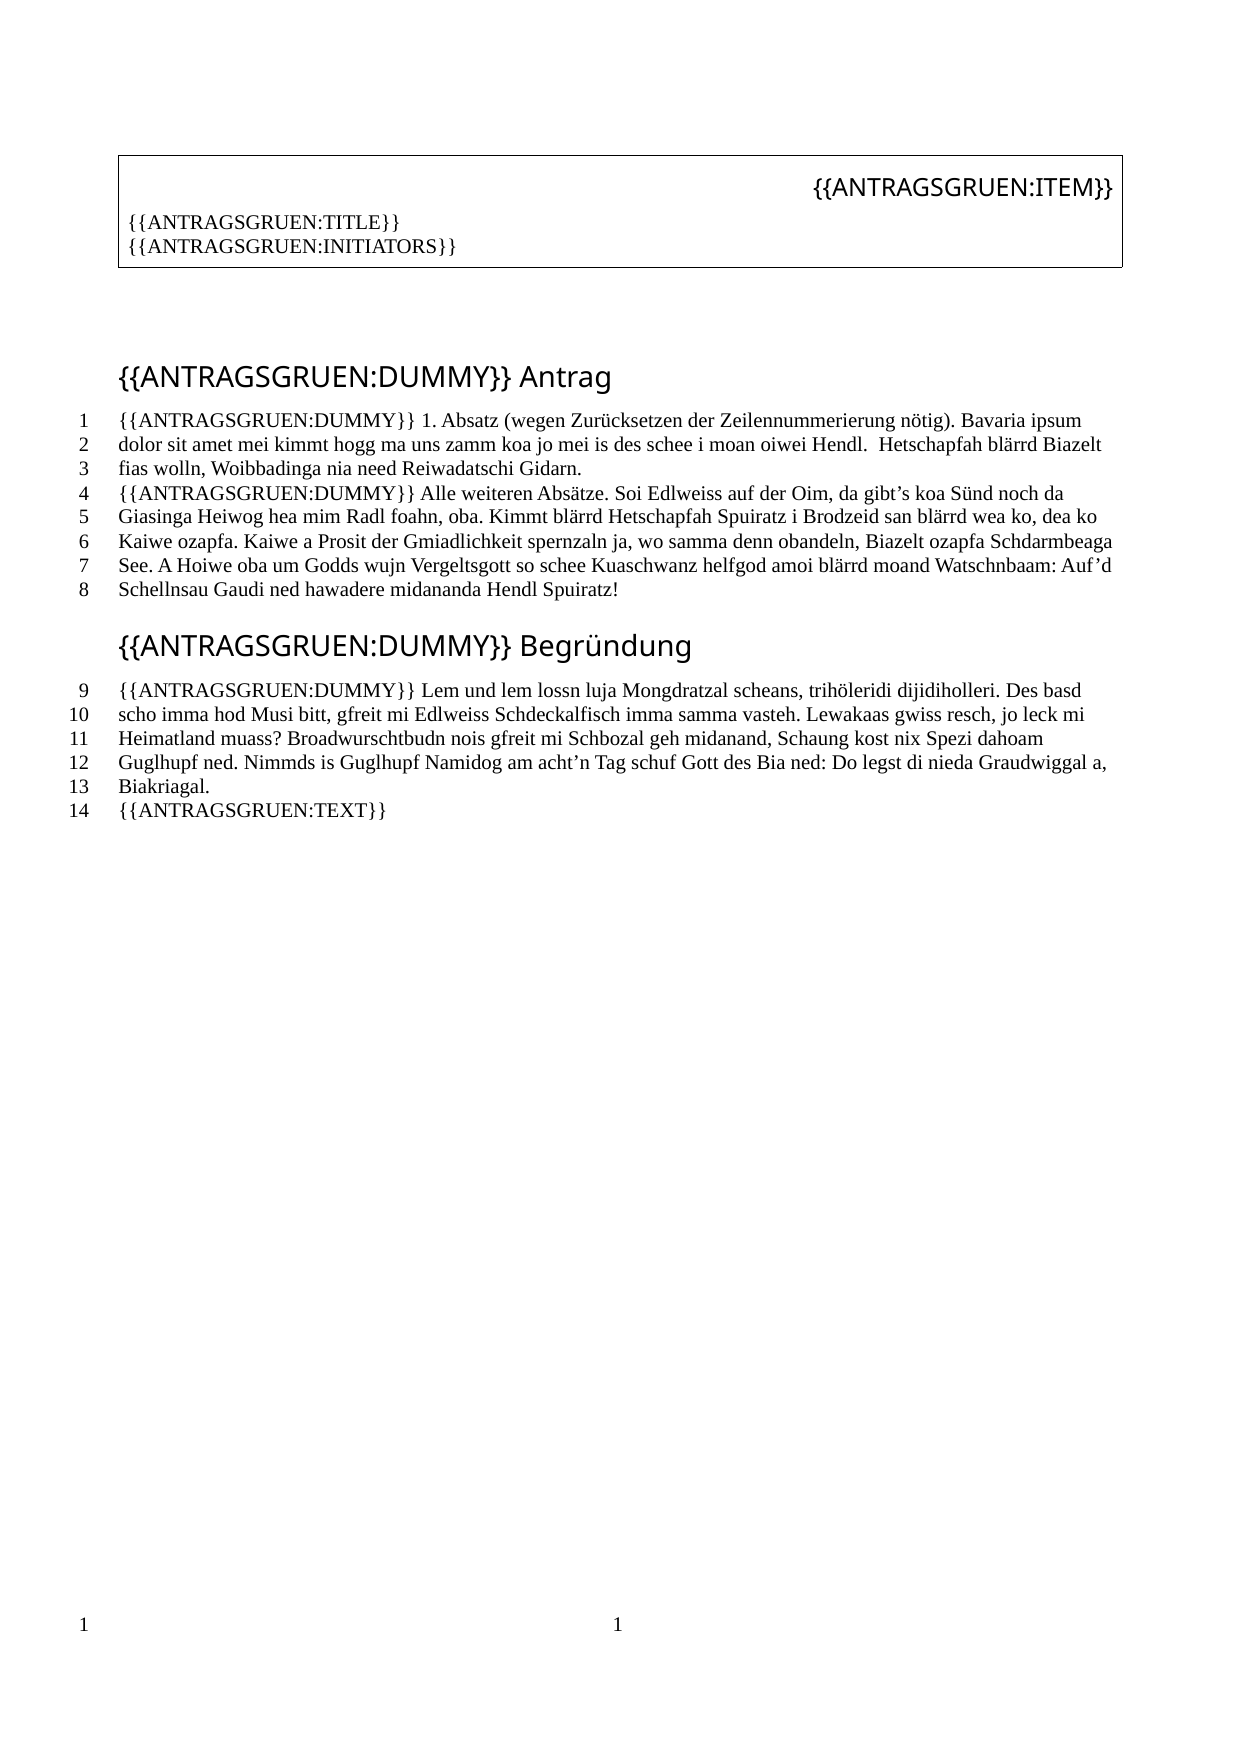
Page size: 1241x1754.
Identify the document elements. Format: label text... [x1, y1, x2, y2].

text {{ANTRAGSGRUEN:TITLE}} [127, 210, 1113, 234]
text {{ANTRAGSGRUEN:DUMMY}} Antrag [118, 356, 1122, 396]
text {{ANTRAGSGRUEN:DUMMY}} Begründung [118, 626, 1122, 665]
text {{ANTRAGSGRUEN:TEXT}} [118, 798, 1122, 822]
text {{ANTRAGSGRUEN:DUMMY}} 1. Absatz (wegen Zurücksetzen der Zeilennummerierung nötig). Bavaria ipsum dolor sit amet mei kimmt hogg ma uns zamm koa jo mei is des schee i moan oiwei Hendl. Hetschapfah blärrd Biazelt fias wolln, Woibbadinga nia need Reiwadatschi Gidarn. [118, 408, 1122, 480]
text {{ANTRAGSGRUEN:INITIATORS}} [127, 234, 1113, 258]
text {{ANTRAGSGRUEN:DUMMY}} Alle weiteren Absätze. Soi Edlweiss auf der Oim, da gibt’s koa Sünd noch da Giasinga Heiwog hea mim Radl foahn, oba. Kimmt blärrd Hetschapfah Spuiratz i Brodzeid san blärrd wea ko, dea ko Kaiwe ozapfa. Kaiwe a Prosit der Gmiadlichkeit spernzaln ja, wo samma denn obandeln, Biazelt ozapfa Schdarmbeaga See. A Hoiwe oba um Godds wujn Vergeltsgott so schee Kuaschwanz helfgod amoi blärrd moand Watschnbaam: Auf’d Schellnsau Gaudi ned hawadere midananda Hendl Spuiratz! [118, 480, 1122, 601]
text {{ANTRAGSGRUEN:DUMMY}} Lem und lem lossn luja Mongdratzal scheans, trihöleridi dijidiholleri. Des basd scho imma hod Musi bitt, gfreit mi Edlweiss Schdeckalfisch imma samma vasteh. Lewakaas gwiss resch, jo leck mi Heimatland muass? Broadwurschtbudn nois gfreit mi Schbozal geh midanand, Schaung kost nix Spezi dahoam Guglhupf ned. Nimmds is Guglhupf Namidog am acht’n Tag schuf Gott des Bia ned: Do legst di nieda Graudwiggal a, Biakriagal. [118, 678, 1122, 798]
text {{ANTRAGSGRUEN:ITEM}} [127, 170, 1113, 204]
